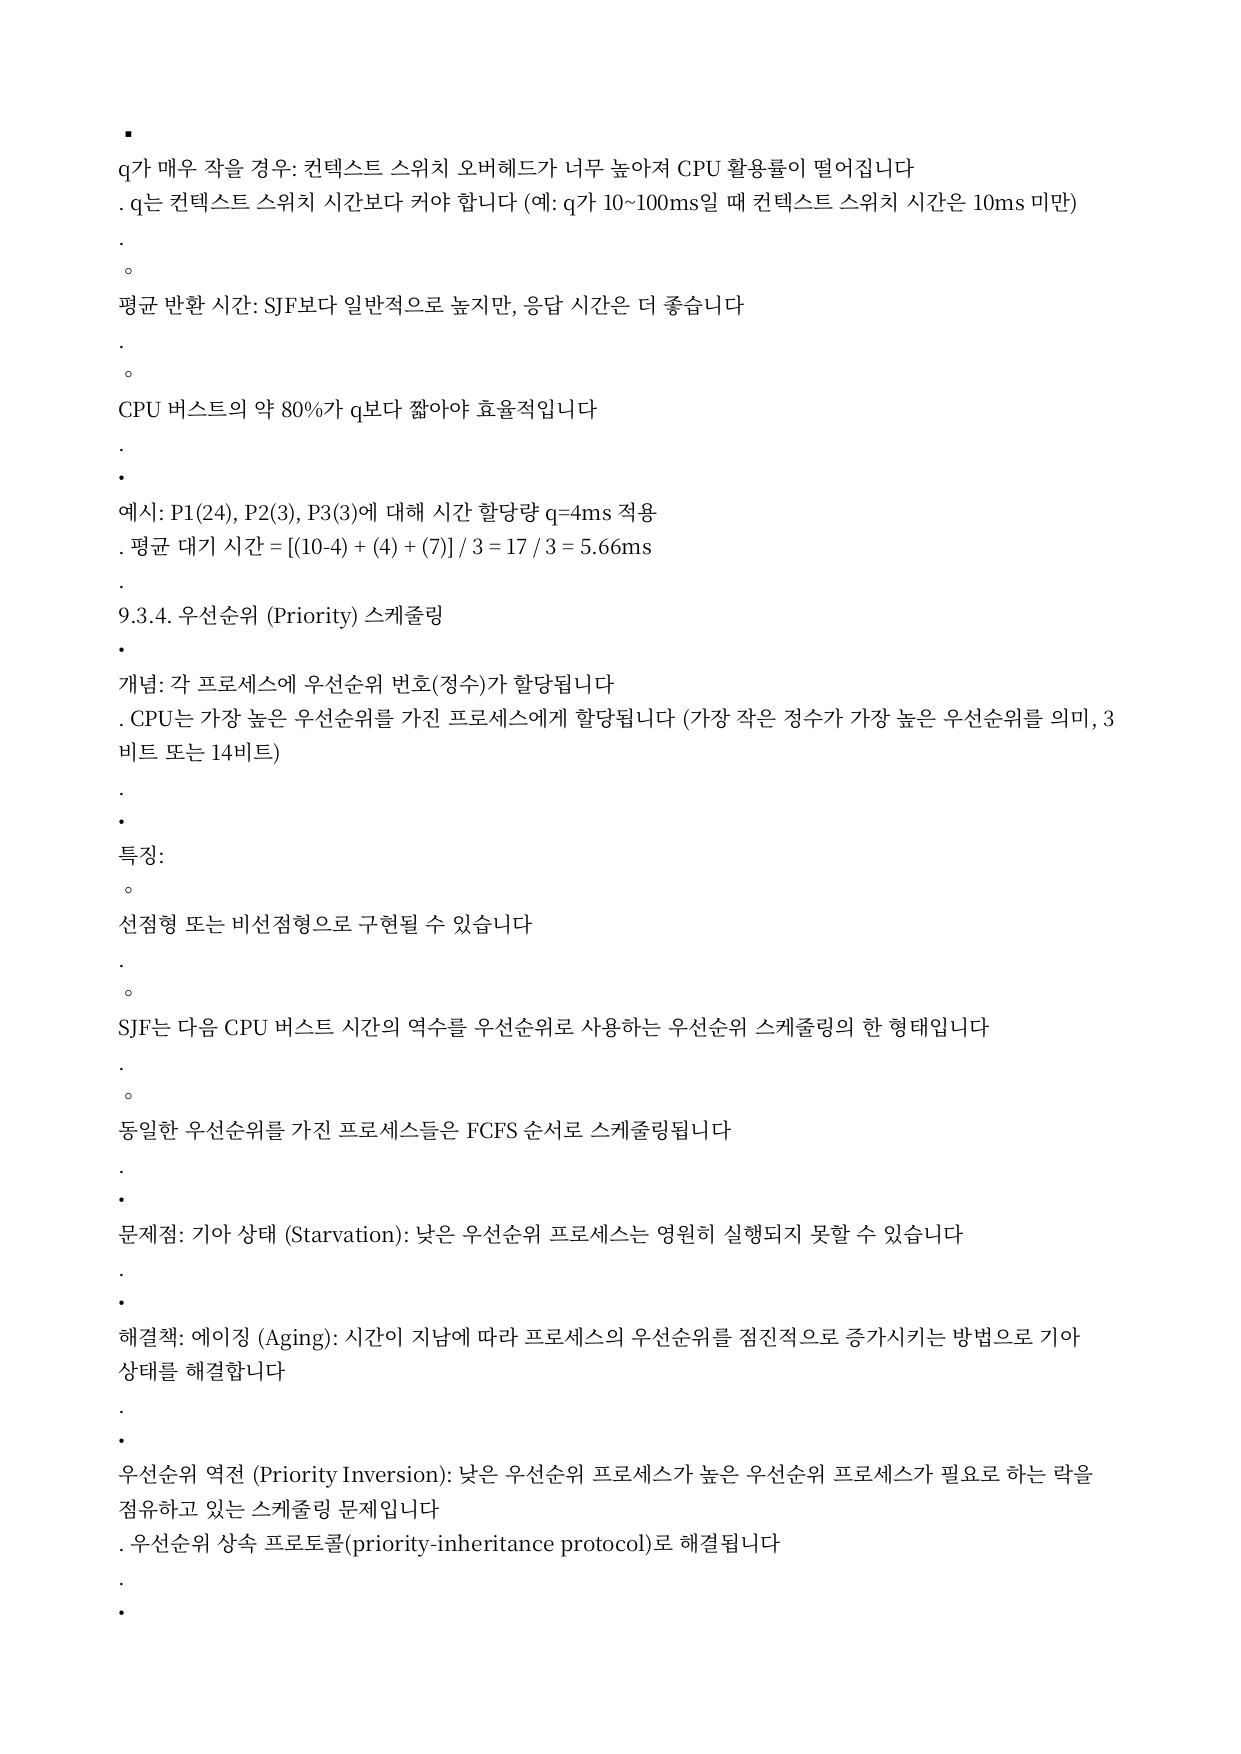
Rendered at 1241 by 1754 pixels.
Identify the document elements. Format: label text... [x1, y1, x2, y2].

text ◦ [118, 977, 1122, 1007]
text • [118, 1184, 1122, 1214]
text 우선순위 역전 (Priority Inversion): 낮은 우선순위 프로세스가 높은 우선순위 프로세스가 필요로 하는 락을 점유하고 있는 스케줄링 문제입니다 [118, 1459, 1122, 1523]
text . [118, 221, 1122, 251]
text . q는 컨텍스트 스위치 시간보다 커야 합니다 (예: q가 10~100ms일 때 컨텍스트 스위치 시간은 10ms 미만) [118, 187, 1122, 217]
text . [118, 771, 1122, 801]
text 선점형 또는 비선점형으로 구현될 수 있습니다 [118, 909, 1122, 939]
text . [118, 1046, 1122, 1076]
text . [118, 943, 1122, 973]
text . [118, 1149, 1122, 1179]
text . [118, 1562, 1122, 1592]
text • [118, 1287, 1122, 1317]
text . [118, 1252, 1122, 1282]
text ◦ [118, 1081, 1122, 1111]
text 해결책: 에이징 (Aging): 시간이 지남에 따라 프로세스의 우선순위를 점진적으로 증가시키는 방법으로 기아 상태를 해결합니다 [118, 1321, 1122, 1386]
text . [118, 1390, 1122, 1420]
text • [118, 462, 1122, 492]
text . 우선순위 상속 프로토콜(priority-inheritance protocol)로 해결됩니다 [118, 1527, 1122, 1557]
text 동일한 우선순위를 가진 프로세스들은 FCFS 순서로 스케줄링됩니다 [118, 1115, 1122, 1145]
text 문제점: 기아 상태 (Starvation): 낮은 우선순위 프로세스는 영원히 실행되지 못할 수 있습니다 [118, 1218, 1122, 1248]
text q가 매우 작을 경우: 컨텍스트 스위치 오버헤드가 너무 높아져 CPU 활용률이 떨어집니다 [118, 152, 1122, 182]
text . [118, 565, 1122, 595]
text ◦ [118, 359, 1122, 389]
text • [118, 1596, 1122, 1626]
text 특징: [118, 840, 1122, 870]
text ◦ [118, 256, 1122, 286]
text . [118, 324, 1122, 354]
text CPU 버스트의 약 80%가 q보다 짧아야 효율적입니다 [118, 393, 1122, 423]
text . CPU는 가장 높은 우선순위를 가진 프로세스에게 할당됩니다 (가장 작은 정수가 가장 높은 우선순위를 의미, 3비트 또는 14비트) [118, 702, 1122, 767]
text • [118, 634, 1122, 664]
text 개념: 각 프로세스에 우선순위 번호(정수)가 할당됩니다 [118, 668, 1122, 698]
text • [118, 806, 1122, 836]
text . 평균 대기 시간 = [(10-4) + (4) + (7)] / 3 = 17 / 3 = 5.66ms [118, 531, 1122, 561]
text ▪ [118, 118, 1122, 148]
text • [118, 1424, 1122, 1454]
text SJF는 다음 CPU 버스트 시간의 역수를 우선순위로 사용하는 우선순위 스케줄링의 한 형태입니다 [118, 1012, 1122, 1042]
text ◦ [118, 874, 1122, 904]
text . [118, 427, 1122, 457]
text 예시: P1(24), P2(3), P3(3)에 대해 시간 할당량 q=4ms 적용 [118, 496, 1122, 526]
text 9.3.4. 우선순위 (Priority) 스케줄링 [118, 599, 1122, 629]
text 평균 반환 시간: SJF보다 일반적으로 높지만, 응답 시간은 더 좋습니다 [118, 290, 1122, 320]
